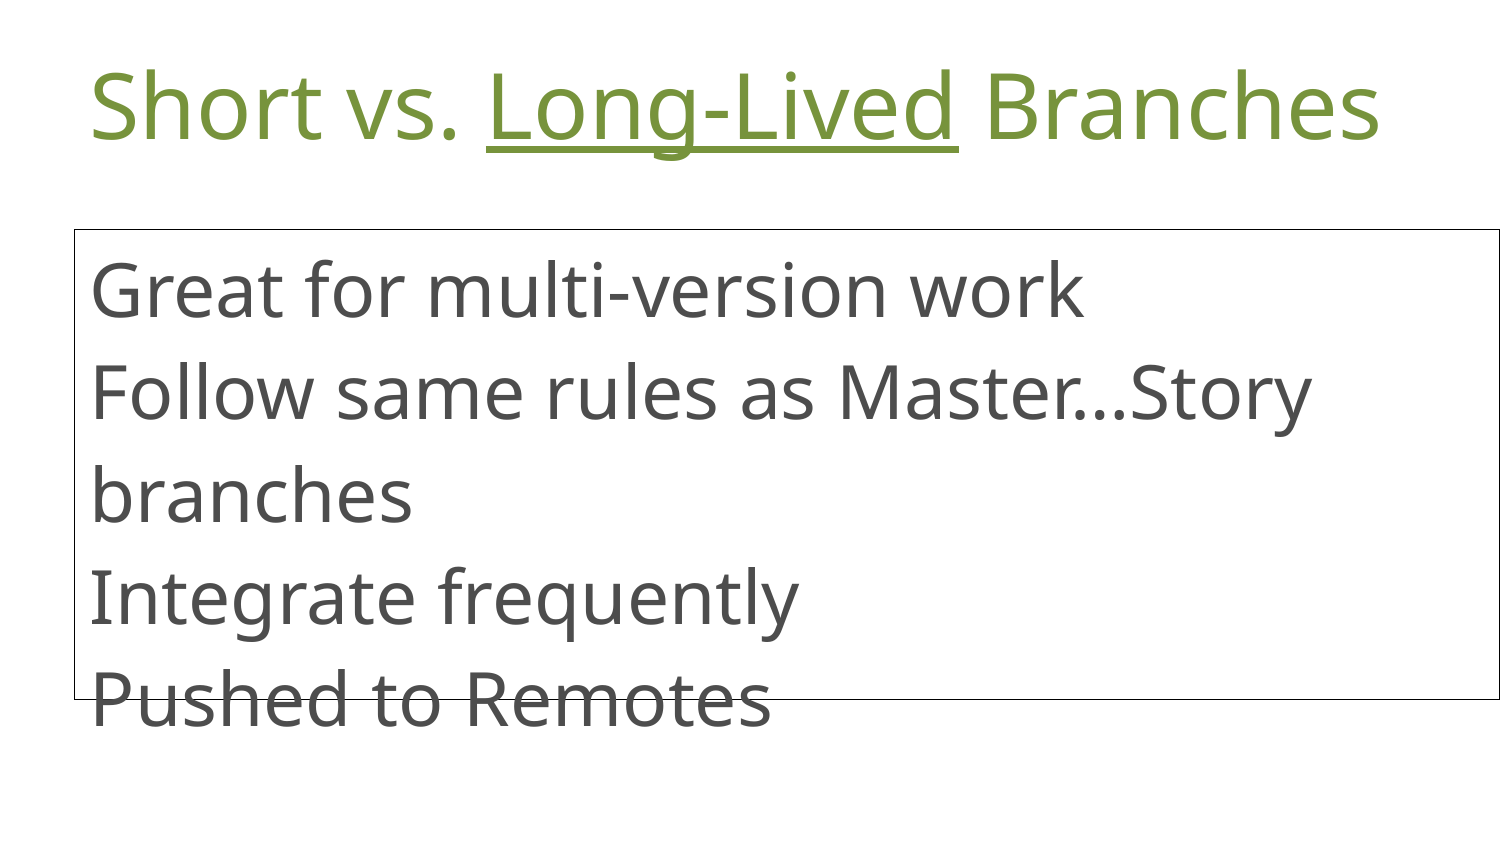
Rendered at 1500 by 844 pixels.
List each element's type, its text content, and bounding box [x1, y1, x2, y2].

title Short vs. Long-Lived Branches [75, 33, 1425, 175]
text_box Great for multi-version work Follow same rules as Master…Story branches Integrate frequently Pushed to Remotes [74, 229, 1500, 700]
